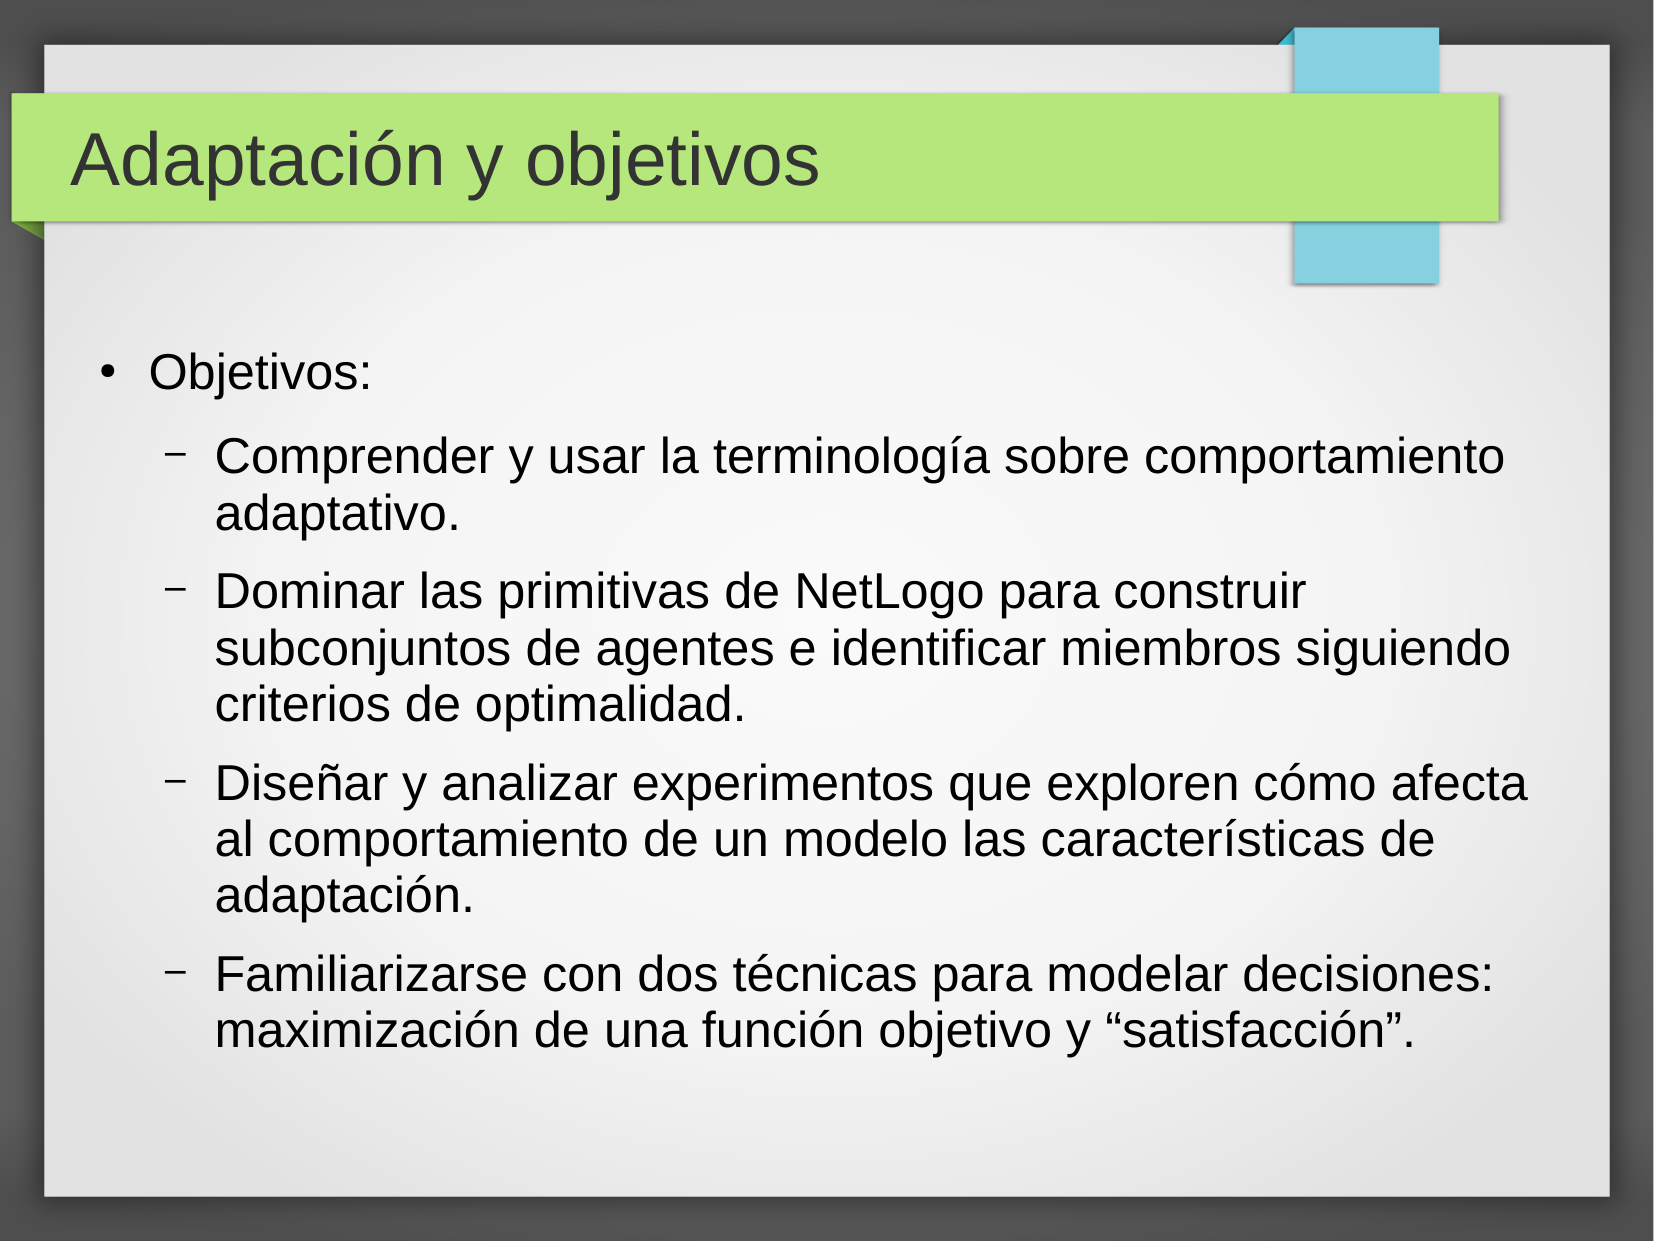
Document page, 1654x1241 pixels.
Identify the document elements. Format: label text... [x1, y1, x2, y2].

list Objetivos: Comprender y usar la terminología sobre comportamiento adaptativo. Dominar las primitivas de NetLogo para construir subconjuntos de agentes e identificar miembros siguiendo criterios de optimalidad. Diseñar y analizar experimentos que exploren cómo afecta al comportamiento de un modelo las características de adaptación. Familiarizarse con dos técnicas para modelar decisiones: maximización de una función objetivo y “satisfacción”. [82, 343, 1538, 1063]
picture [0, 0, 1654, 1241]
title Adaptación y objetivos [70, 106, 1229, 213]
